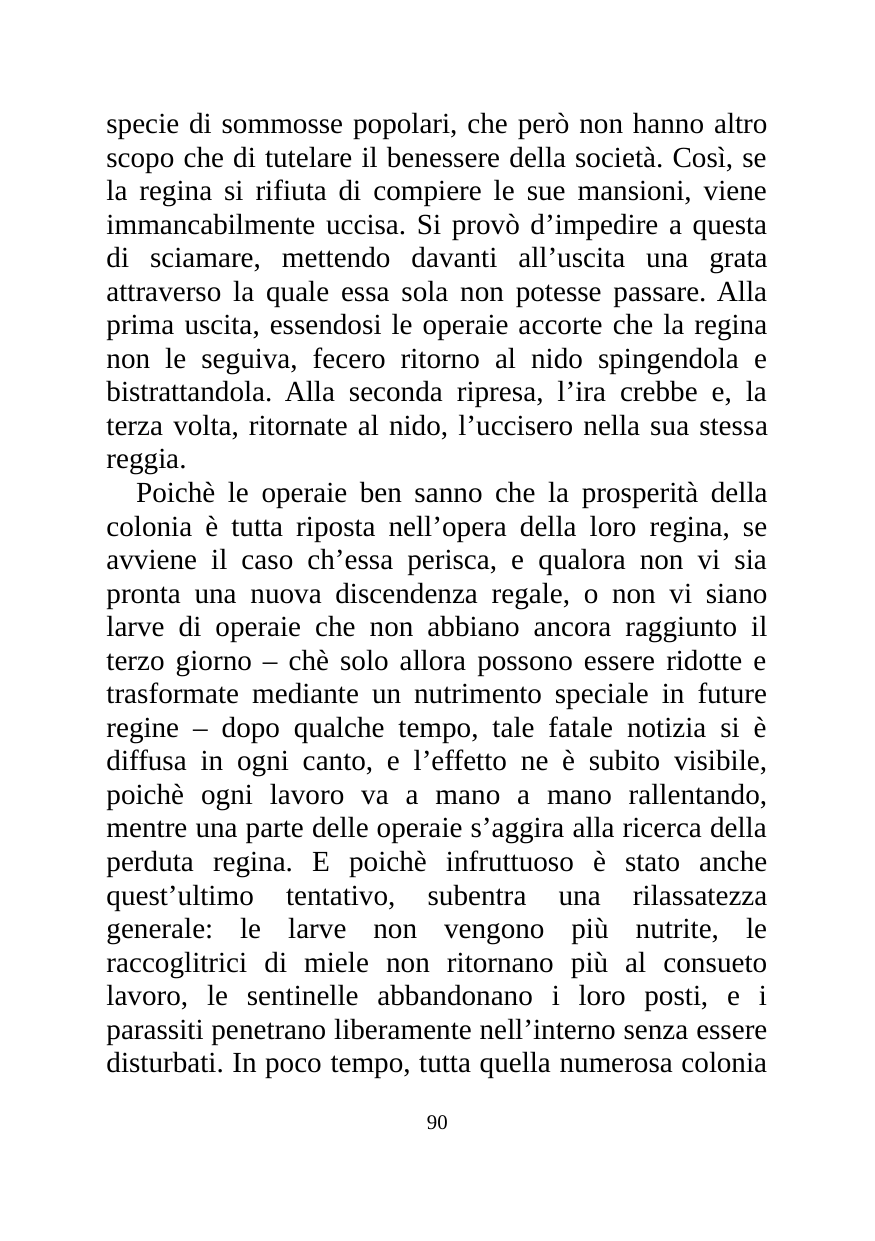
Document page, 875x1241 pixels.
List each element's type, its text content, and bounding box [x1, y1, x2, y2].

text Poichè le operaie ben sanno che la prosperità della colonia è tutta riposta nell’opera della loro regina, se avviene il caso ch’essa perisca, e qualora non vi sia pronta una nuova discendenza regale, o non vi siano larve di operaie che non abbiano ancora raggiunto il terzo giorno – chè solo allora possono essere ridotte e trasformate mediante un nutrimento speciale in future regine – dopo qualche tempo, tale fatale notizia si è diffusa in ogni canto, e l’effetto ne è subito visibile, poichè ogni lavoro va a mano a mano rallentando, mentre una parte delle operaie s’aggira alla ricerca della perduta regina. E poichè infruttuoso è stato anche quest’ultimo tentativo, subentra una rilassatezza generale: le larve non vengono più nutrite, le raccoglitrici di miele non ritornano più al consueto lavoro, le sentinelle abbandonano i loro posti, e i parassiti penetrano liberamente nell’interno senza essere disturbati. In poco tempo, tutta quella numerosa colonia [106, 475, 768, 1079]
text specie di sommosse popolari, che però non hanno altro scopo che di tutelare il benessere della società. Così, se la regina si rifiuta di compiere le sue mansioni, viene immancabilmente uccisa. Si provò d’impedire a questa di sciamare, mettendo davanti all’uscita una grata attraverso la quale essa sola non potesse passare. Alla prima uscita, essendosi le operaie accorte che la regina non le seguiva, fecero ritorno al nido spingendola e bistrattandola. Alla seconda ripresa, l’ira crebbe e, la terza volta, ritornate al nido, l’uccisero nella sua stessa reggia. [106, 106, 768, 475]
